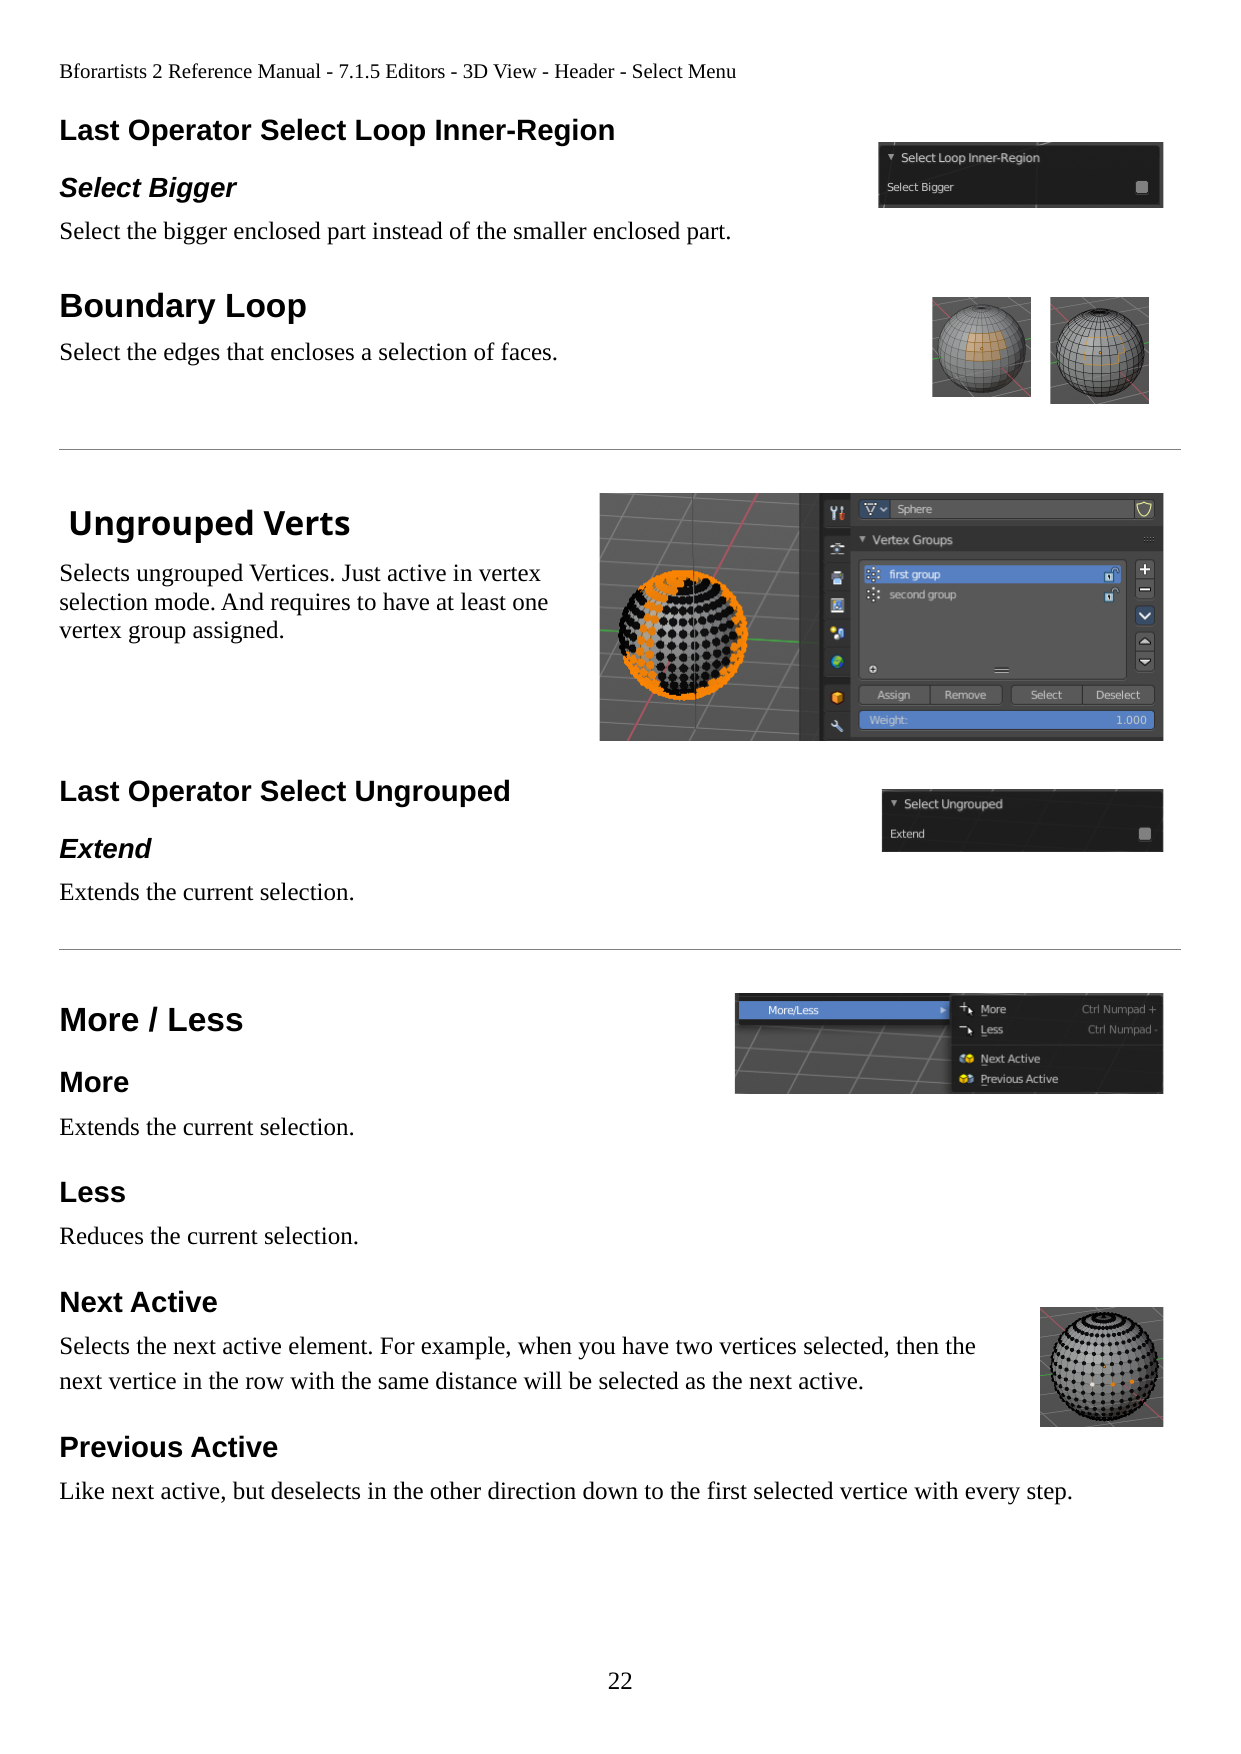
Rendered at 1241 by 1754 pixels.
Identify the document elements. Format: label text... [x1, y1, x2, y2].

text Reduces the current selection. [59, 1221, 1181, 1250]
picture [1040, 1307, 1164, 1427]
subtitle Less [59, 1175, 1181, 1209]
text Extends the current selection. [59, 877, 1181, 906]
subtitle Select Bigger [59, 171, 878, 203]
subtitle Previous Active [59, 1429, 1181, 1463]
text Extends the current selection. [59, 1112, 1181, 1140]
text Selects the next active element. For example, when you have two vertices selected, then the next vertice in the row with the same distance will be selected as the next active. [59, 1331, 1040, 1394]
picture [878, 142, 1164, 208]
subtitle Boundary Loop [59, 286, 1181, 324]
subtitle Ungrouped Verts [59, 500, 599, 546]
subtitle Last Operator Select Ungrouped [59, 774, 1181, 808]
picture [932, 297, 1031, 397]
subtitle More [59, 1065, 1181, 1099]
picture [1050, 297, 1149, 404]
subtitle [1164, 999, 1181, 1038]
picture [734, 993, 1164, 1094]
text Select the edges that encloses a selection of faces. [59, 337, 932, 366]
text Select the bigger enclosed part instead of the smaller enclosed part. [59, 216, 1181, 244]
subtitle More / Less [59, 999, 734, 1038]
text Selects ungrouped Vertices. Just active in vertex selection mode. And requires to have at least one vertex group assigned. [59, 558, 599, 644]
subtitle [1164, 171, 1181, 203]
subtitle Extend [59, 833, 1181, 864]
subtitle Last Operator Select Loop Inner-Region [59, 113, 1181, 146]
subtitle Next Active [59, 1285, 1181, 1319]
subtitle [1164, 500, 1181, 546]
picture [881, 789, 1164, 852]
text Like next active, but deselects in the other direction down to the first selected vertice with every step. [59, 1476, 1181, 1504]
picture [599, 493, 1164, 741]
